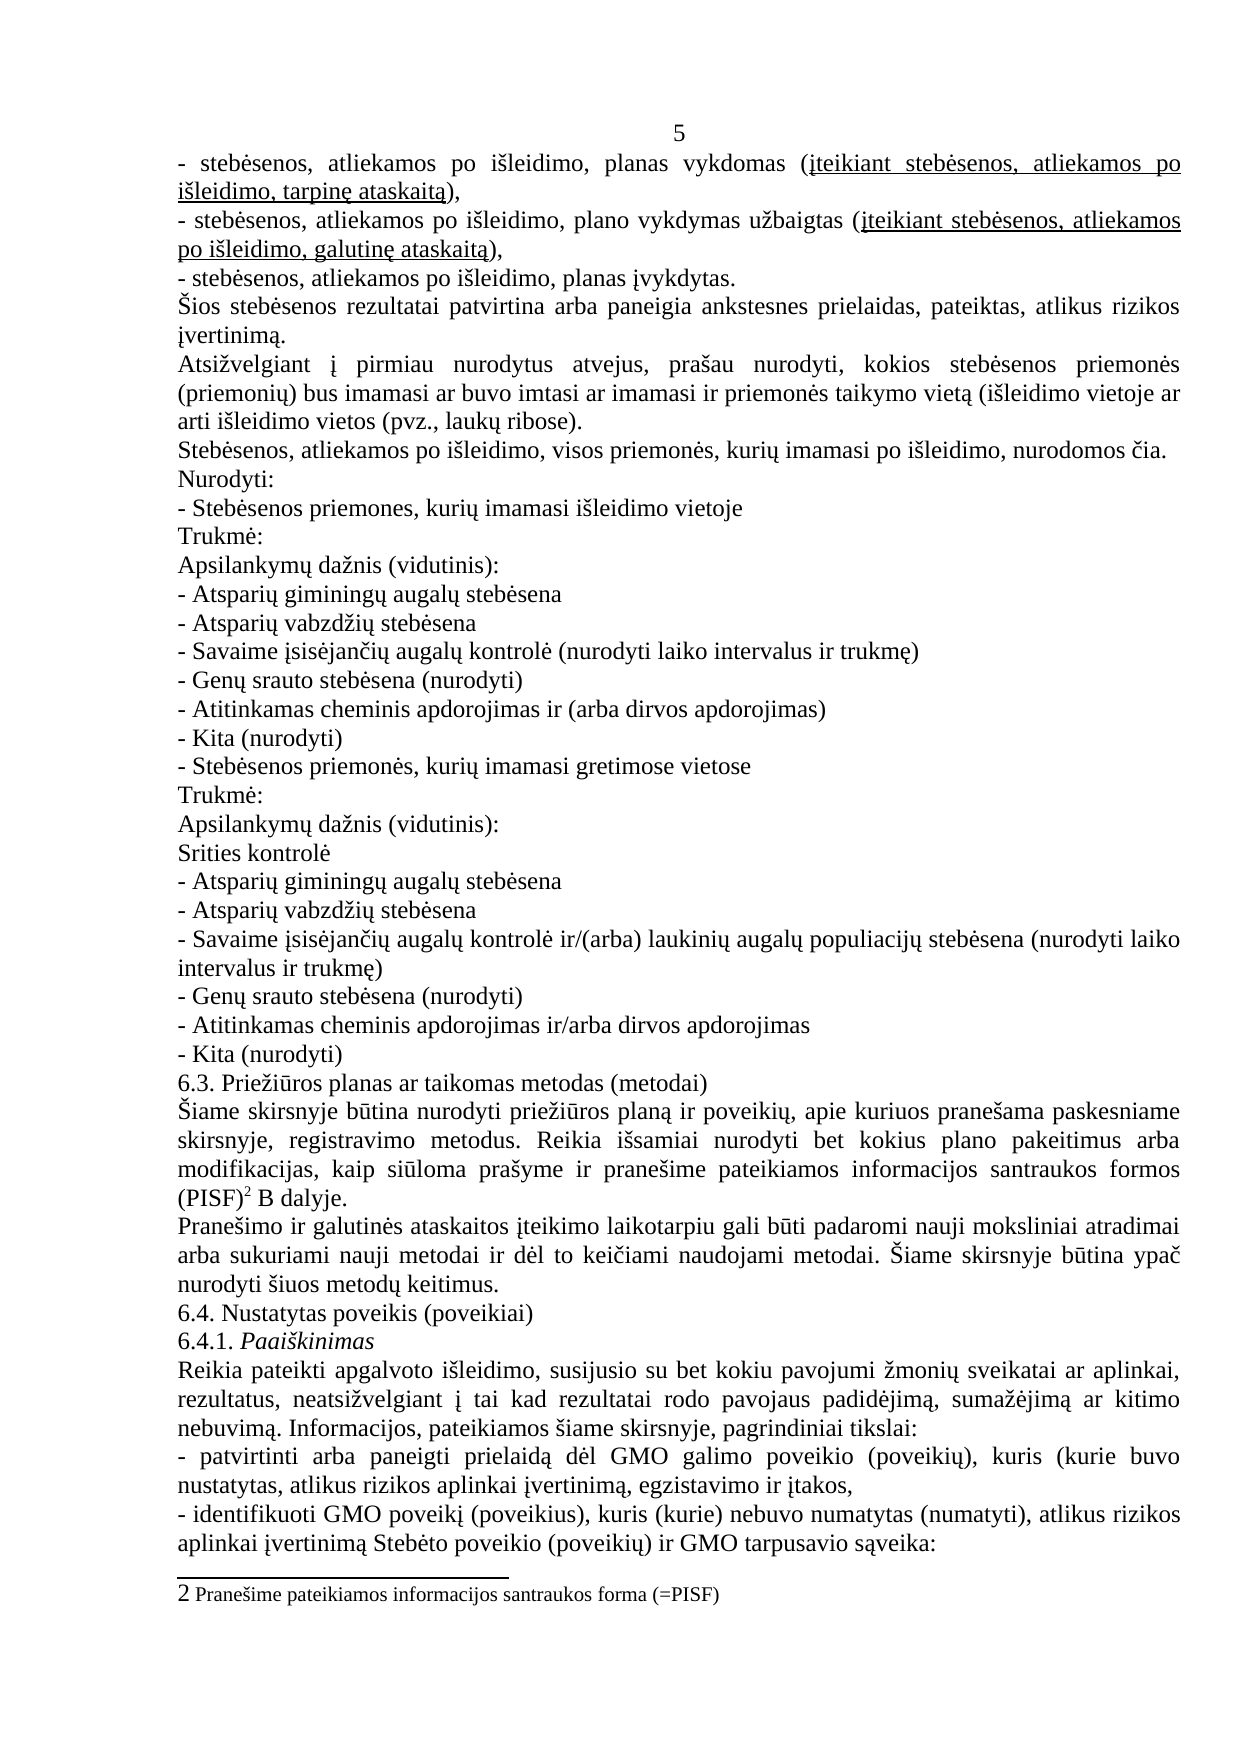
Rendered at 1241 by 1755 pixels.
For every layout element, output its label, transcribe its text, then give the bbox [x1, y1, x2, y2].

text - identifikuoti GMO poveikį (poveikius), kuris (kurie) nebuvo numatytas (numatyti), atlikus rizikos aplinkai įvertinimą Stebėto poveikio (poveikių) ir GMO tarpusavio sąveika: [177, 1499, 1181, 1556]
text 6.3. Priežiūros planas ar taikomas metodas (metodai) [177, 1068, 1181, 1096]
text Trukmė: [177, 521, 1181, 550]
text - stebėsenos, atliekamos po išleidimo, planas įvykdytas. [177, 263, 1181, 291]
text - Atsparių vabzdžių stebėsena [177, 895, 1181, 924]
text Šiame skirsnyje būtina nurodyti priežiūros planą ir poveikių, apie kuriuos pranešama paskesniame skirsnyje, registravimo metodus. Reikia išsamiai nurodyti bet kokius plano pakeitimus arba modifikacijas, kaip siūloma prašyme ir pranešime pateikiamos informacijos santraukos formos (PISF) B dalyje. [177, 1096, 1181, 1211]
text - Atitinkamas cheminis apdorojimas ir/arba dirvos apdorojimas [177, 1010, 1181, 1039]
text Stebėsenos, atliekamos po išleidimo, visos priemonės, kurių imamasi po išleidimo, nurodomos čia. [177, 435, 1181, 464]
text - Genų srauto stebėsena (nurodyti) [177, 665, 1181, 694]
text Pranešimo ir galutinės ataskaitos įteikimo laikotarpiu gali būti padaromi nauji moksliniai atradimai arba sukuriami nauji metodai ir dėl to keičiami naudojami metodai. Šiame skirsnyje būtina ypač nurodyti šiuos metodų keitimus. [177, 1211, 1181, 1298]
text Šios stebėsenos rezultatai patvirtina arba paneigia ankstesnes prielaidas, pateiktas, atlikus rizikos įvertinimą. [177, 291, 1181, 349]
text - Savaime įsisėjančių augalų kontrolė (nurodyti laiko intervalus ir trukmę) [177, 636, 1181, 665]
text Apsilankymų dažnis (vidutinis): [177, 550, 1181, 579]
text Srities kontrolė [177, 838, 1181, 866]
text - stebėsenos, atliekamos po išleidimo, planas vykdomas (įteikiant stebėsenos, atliekamos po išleidimo, tarpinę ataskaitą), [177, 148, 1181, 205]
text Atsižvelgiant į pirmiau nurodytus atvejus, prašau nurodyti, kokios stebėsenos priemonės (priemonių) bus imamasi ar buvo imtasi ar imamasi ir priemonės taikymo vietą (išleidimo vietoje ar arti išleidimo vietos (pvz., laukų ribose). [177, 349, 1181, 435]
text - Atsparių vabzdžių stebėsena [177, 608, 1181, 636]
text - Atsparių giminingų augalų stebėsena [177, 866, 1181, 895]
text Apsilankymų dažnis (vidutinis): [177, 809, 1181, 838]
text 6.4. Nustatytas poveikis (poveikiai) [177, 1298, 1181, 1326]
text - Stebėsenos priemones, kurių imamasi išleidimo vietoje [177, 493, 1181, 521]
text - Genų srauto stebėsena (nurodyti) [177, 981, 1181, 1010]
text Trukmė: [177, 780, 1181, 809]
text - Atsparių giminingų augalų stebėsena [177, 579, 1181, 608]
text - Kita (nurodyti) [177, 1039, 1181, 1068]
text - Atitinkamas cheminis apdorojimas ir (arba dirvos apdorojimas) [177, 694, 1181, 723]
text - Kita (nurodyti) [177, 723, 1181, 751]
text - patvirtinti arba paneigti prielaidą dėl GMO galimo poveikio (poveikių), kuris (kurie buvo nustatytas, atlikus rizikos aplinkai įvertinimą, egzistavimo ir įtakos, [177, 1441, 1181, 1499]
text Reikia pateikti apgalvoto išleidimo, susijusio su bet kokiu pavojumi žmonių sveikatai ar aplinkai, rezultatus, neatsižvelgiant į tai kad rezultatai rodo pavojaus padidėjimą, sumažėjimą ar kitimo nebuvimą. Informacijos, pateikiamos šiame skirsnyje, pagrindiniai tikslai: [177, 1355, 1181, 1441]
text 6.4.1. Paaiškinimas [177, 1326, 1181, 1355]
text Pranešime pateikiamos informacijos santraukos forma (=PISF) [177, 1578, 1181, 1606]
text - Savaime įsisėjančių augalų kontrolė ir/(arba) laukinių augalų populiacijų stebėsena (nurodyti laiko intervalus ir trukmę) [177, 924, 1181, 981]
text - Stebėsenos priemonės, kurių imamasi gretimose vietose [177, 751, 1181, 780]
text - stebėsenos, atliekamos po išleidimo, plano vykdymas užbaigtas (įteikiant stebėsenos, atliekamos po išleidimo, galutinę ataskaitą), [177, 205, 1181, 263]
text Nurodyti: [177, 464, 1181, 493]
